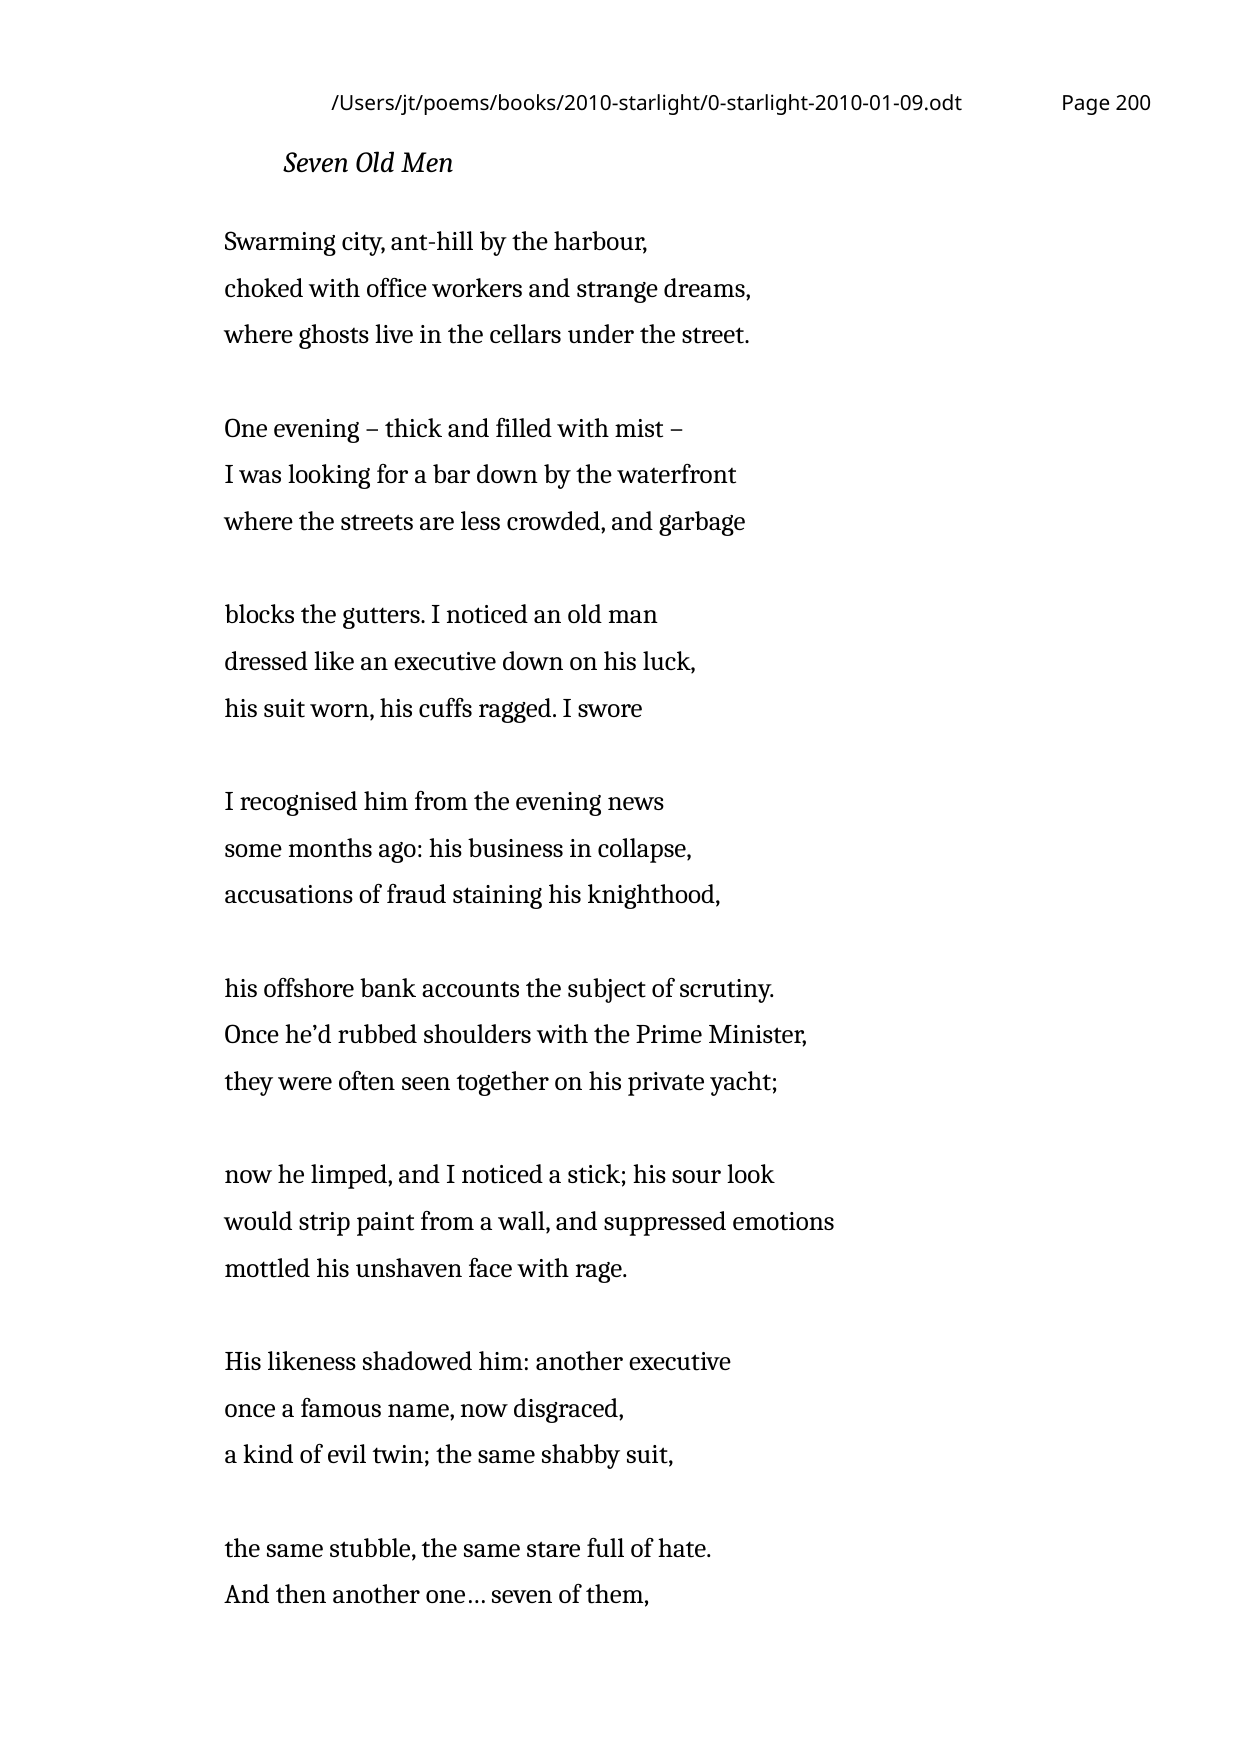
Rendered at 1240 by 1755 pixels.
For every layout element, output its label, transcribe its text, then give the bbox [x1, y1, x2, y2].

text once a famous name, now disgraced, [224, 1393, 1151, 1424]
text blocks the gutters. I noticed an old man [224, 599, 1151, 631]
text choked with office workers and strange dreams, [224, 273, 1151, 304]
text His likeness shadowed him: another executive [224, 1346, 1151, 1377]
text his offshore bank accounts the subject of scrutiny. [224, 973, 1151, 1004]
text I recognised him from the evening news [224, 786, 1151, 817]
text Swarming city, ant-hill by the harbour, [224, 226, 1151, 257]
text some months ago: his business in collapse, [224, 833, 1151, 864]
text they were often seen together on his private yacht; [224, 1066, 1151, 1097]
text I was looking for a bar down by the waterfront [224, 459, 1151, 491]
text accusations of fraud staining his knighthood, [224, 879, 1151, 911]
text now he limped, and I noticed a stick; his sour look [224, 1159, 1151, 1191]
text And then another one… seven of them, [224, 1579, 1151, 1611]
text One evening – thick and filled with mist – [224, 413, 1151, 444]
text where ghosts live in the cellars under the street. [224, 319, 1151, 351]
text mottled his unshaven face with rage. [224, 1253, 1151, 1284]
text a kind of evil twin; the same shabby suit, [224, 1439, 1151, 1471]
text where the streets are less crowded, and garbage [224, 506, 1151, 537]
text dressed like an executive down on his luck, [224, 646, 1151, 677]
title Seven Old Men [283, 146, 1062, 180]
text the same stubble, the same stare full of hate. [224, 1533, 1151, 1564]
text his suit worn, his cuffs ragged. I swore [224, 693, 1151, 724]
text Once he’d rubbed shoulders with the Prime Minister, [224, 1019, 1151, 1051]
text would strip paint from a wall, and suppressed emotions [224, 1206, 1151, 1237]
